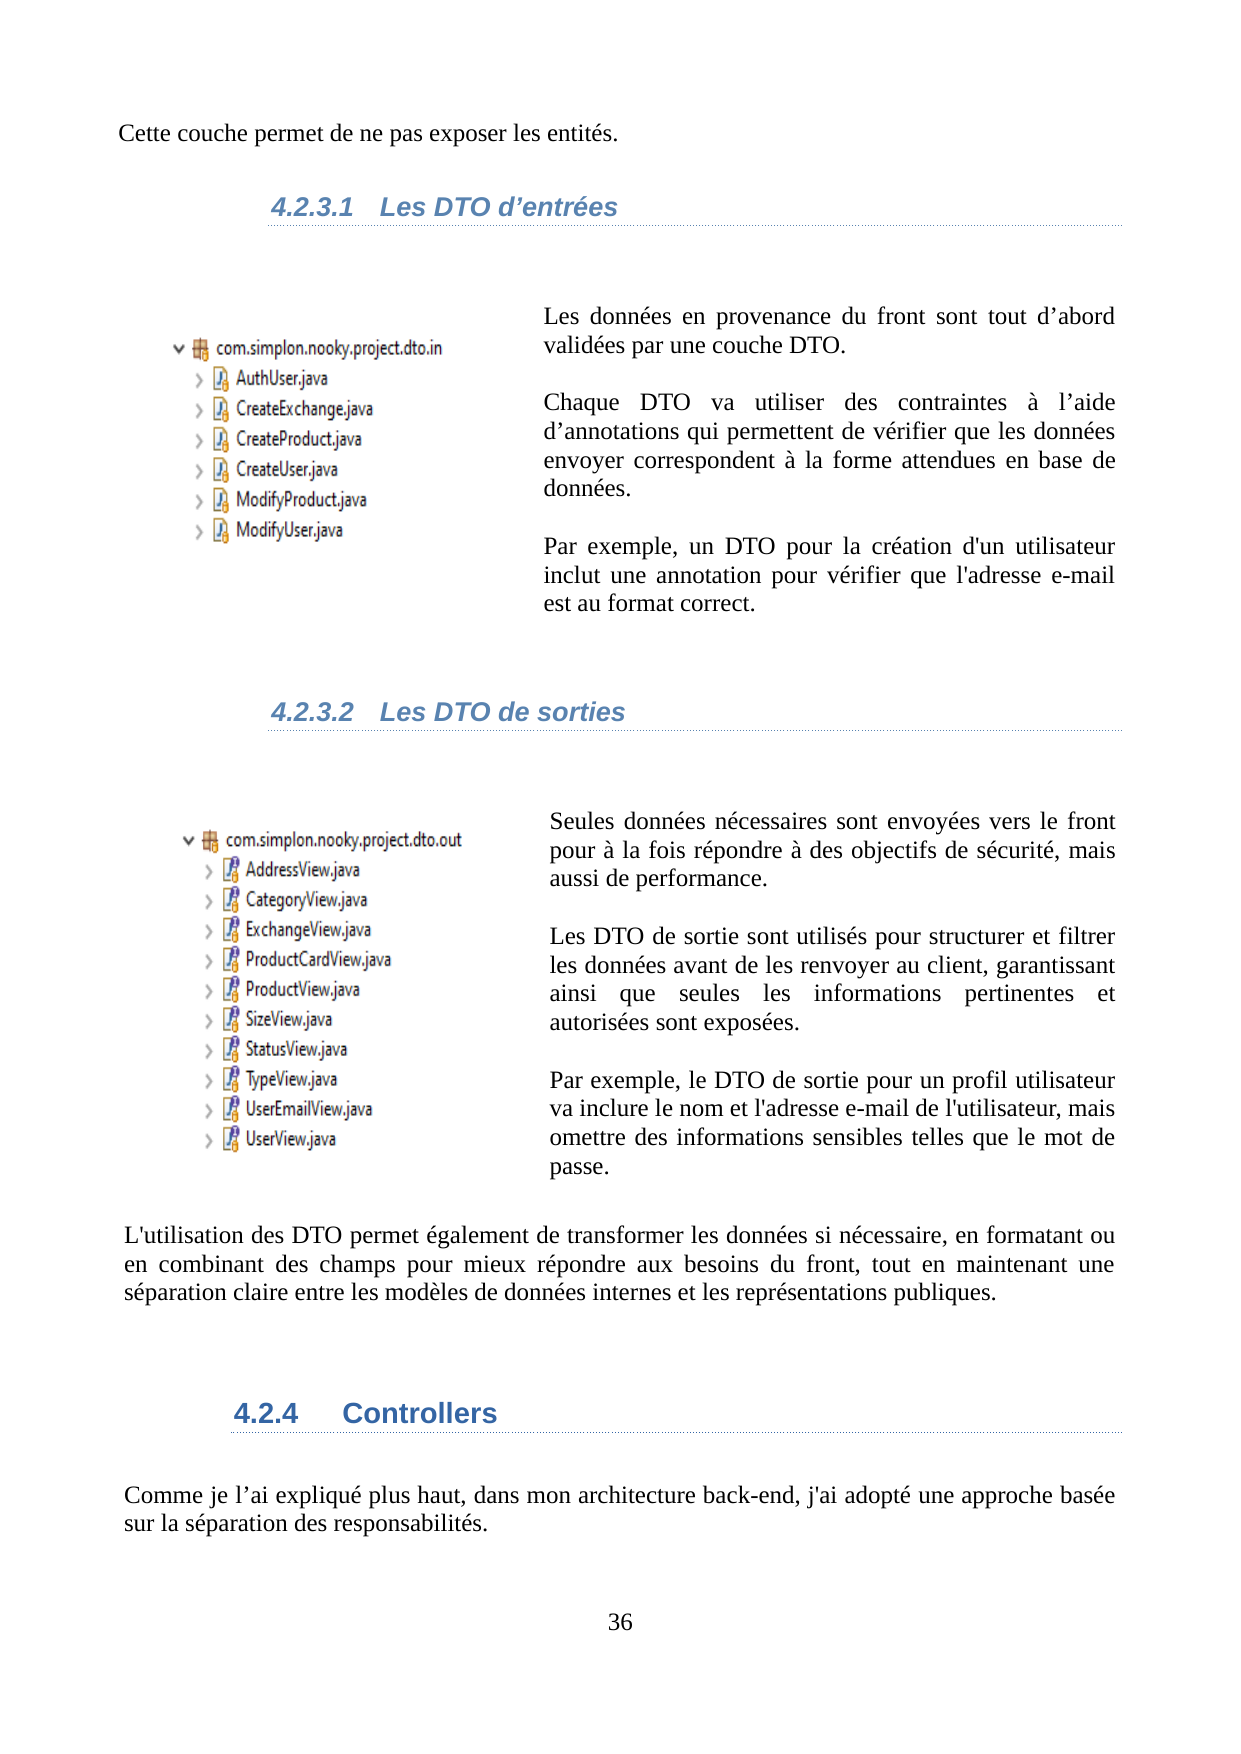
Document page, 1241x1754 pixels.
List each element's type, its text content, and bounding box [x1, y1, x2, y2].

subtitle Les DTO d’entrées [268, 188, 1122, 225]
table_header [118, 267, 538, 652]
table_header Les données en provenance du front sont tout d’abord validées par une couche DTO. Chaque DTO va utiliser des contraintes à l’aide d’annotations qui permettent de vérifier que les données envoyer correspondent à la forme attendues en base de données. Par exemple, un DTO pour la création d'un utilisateur inclut une annotation pour vérifier que l'adresse e-mail est au format correct. [538, 267, 1122, 652]
subtitle Controllers [231, 1393, 1122, 1433]
picture [142, 333, 494, 547]
table_cell L'utilisation des DTO permet également de transformer les données si nécessaire, en formatant ou en combinant des champs pour mieux répondre aux besoins du front, tout en maintenant une séparation claire entre les modèles de données internes et les représentations publiques. [118, 1214, 1122, 1312]
table_header [118, 771, 544, 1214]
picture [143, 825, 532, 1159]
text Cette couche permet de ne pas exposer les entités. [118, 118, 1122, 176]
table_header Seules données nécessaires sont envoyées vers le front pour à la fois répondre à des objectifs de sécurité, mais aussi de performance. Les DTO de sortie sont utilisés pour structurer et filtrer les données avant de les renvoyer au client, garantissant ainsi que seules les informations pertinentes et autorisées sont exposées. Par exemple, le DTO de sortie pour un profil utilisateur va inclure le nom et l'adresse e-mail de l'utilisateur, mais omettre des informations sensibles telles que le mot de passe. [544, 771, 1122, 1214]
table_header Comme je l’ai expliqué plus haut, dans mon architecture back-end, j'ai adopté une approche basée sur la séparation des responsabilités. [118, 1474, 1122, 1572]
subtitle Les DTO de sorties [268, 693, 1122, 730]
